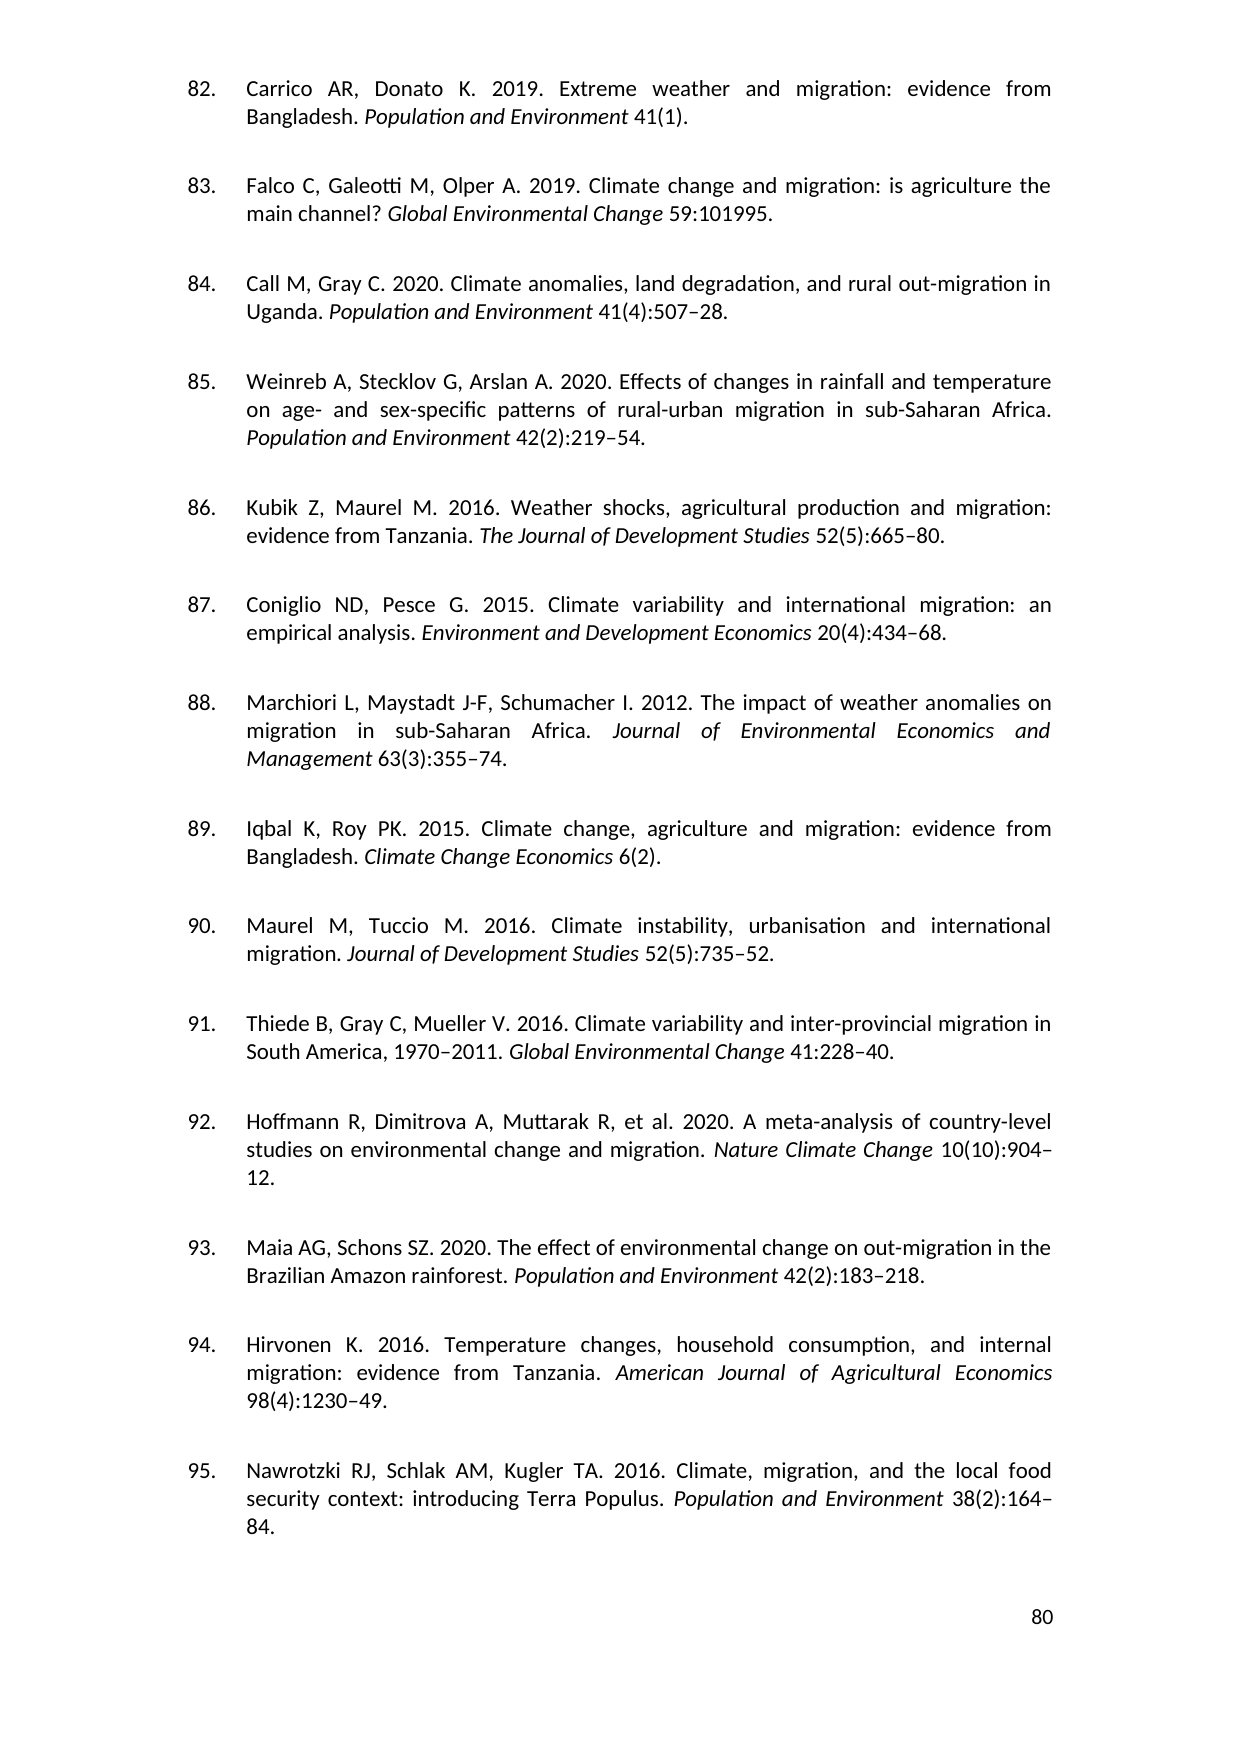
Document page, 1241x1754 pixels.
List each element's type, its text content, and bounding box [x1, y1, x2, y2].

text 85. Weinreb A, Stecklov G, Arslan A. 2020. Effects of changes in rainfall and temperature on age- and sex-specific patterns of rural-urban migration in sub-Saharan Africa. Population and Environment 42(2):219–54. [187, 367, 1053, 451]
text 91. Thiede B, Gray C, Mueller V. 2016. Climate variability and inter-provincial migration in South America, 1970–2011. Global Environmental Change 41:228–40. [187, 1009, 1053, 1065]
text 82. Carrico AR, Donato K. 2019. Extreme weather and migration: evidence from Bangladesh. Population and Environment 41(1). [187, 74, 1053, 130]
text 95. Nawrotzki RJ, Schlak AM, Kugler TA. 2016. Climate, migration, and the local food security context: introducing Terra Populus. Population and Environment 38(2):164–84. [187, 1456, 1053, 1540]
text 90. Maurel M, Tuccio M. 2016. Climate instability, urbanisation and international migration. Journal of Development Studies 52(5):735–52. [187, 912, 1053, 968]
text 92. Hoffmann R, Dimitrova A, Muttarak R, et al. 2020. A meta-analysis of country-level studies on environmental change and migration. Nature Climate Change 10(10):904–12. [187, 1107, 1053, 1191]
text 89. Iqbal K, Roy PK. 2015. Climate change, agriculture and migration: evidence from Bangladesh. Climate Change Economics 6(2). [187, 814, 1053, 870]
text 94. Hirvonen K. 2016. Temperature changes, household consumption, and internal migration: evidence from Tanzania. American Journal of Agricultural Economics 98(4):1230–49. [187, 1330, 1053, 1414]
text 86. Kubik Z, Maurel M. 2016. Weather shocks, agricultural production and migration: evidence from Tanzania. The Journal of Development Studies 52(5):665–80. [187, 493, 1053, 549]
text 87. Coniglio ND, Pesce G. 2015. Climate variability and international migration: an empirical analysis. Environment and Development Economics 20(4):434–68. [187, 590, 1053, 646]
text 83. Falco C, Galeotti M, Olper A. 2019. Climate change and migration: is agriculture the main channel? Global Environmental Change 59:101995. [187, 172, 1053, 228]
text 93. Maia AG, Schons SZ. 2020. The effect of environmental change on out-migration in the Brazilian Amazon rainforest. Population and Environment 42(2):183–218. [187, 1233, 1053, 1289]
text 88. Marchiori L, Maystadt J-F, Schumacher I. 2012. The impact of weather anomalies on migration in sub-Saharan Africa. Journal of Environmental Economics and Management 63(3):355–74. [187, 688, 1053, 772]
text 84. Call M, Gray C. 2020. Climate anomalies, land degradation, and rural out-migration in Uganda. Population and Environment 41(4):507–28. [187, 269, 1053, 325]
